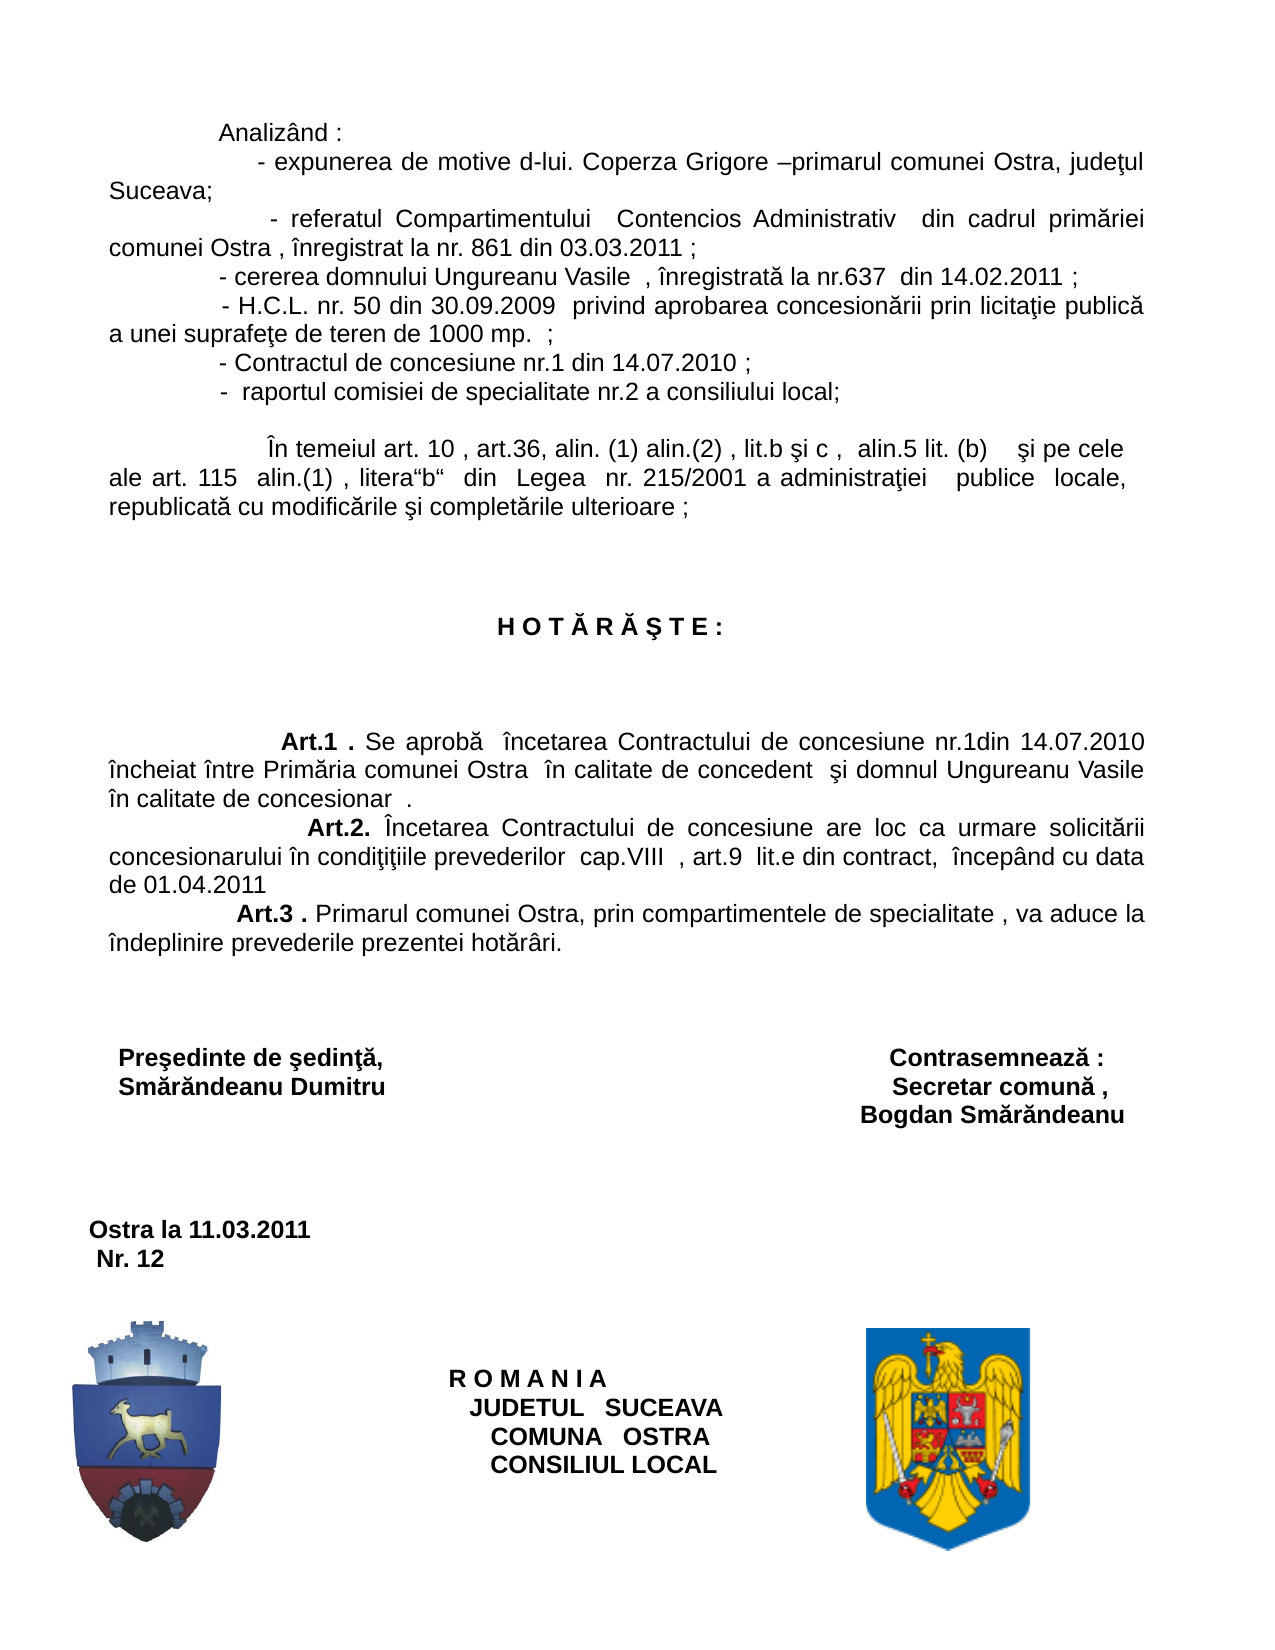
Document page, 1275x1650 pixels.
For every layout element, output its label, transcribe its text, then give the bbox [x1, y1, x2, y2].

text H O T Ă R Ă Ş T E : [109, 612, 1146, 640]
text Ostra la 11.03.2011 [88, 1215, 1146, 1244]
subtitle [1032, 1422, 1146, 1450]
subtitle R O M A N I A [222, 1364, 864, 1393]
subtitle JUDETUL SUCEAVA [222, 1393, 864, 1422]
picture [71, 1321, 222, 1542]
text [1032, 1450, 1146, 1479]
text - H.C.L. nr. 50 din 30.09.2009 privind aprobarea concesionării prin licitaţie publică a unei suprafeţe de teren de 1000 mp. ; [109, 291, 1146, 348]
text Art.1 . Se aprobă încetarea Contractului de concesiune nr.1din 14.07.2010 încheiat între Primăria comunei Ostra în calitate de concedent şi domnul Ungureanu Vasile în calitate de concesionar . [109, 727, 1146, 813]
subtitle COMUNA OSTRA [222, 1422, 864, 1450]
text - raportul comisiei de specialitate nr.2 a consiliului local; [109, 377, 1146, 406]
text Bogdan Smărăndeanu [118, 1100, 1146, 1129]
text - expunerea de motive d-lui. Coperza Grigore –primarul comunei Ostra, judeţul Suceava; [109, 147, 1146, 204]
subtitle [44, 1364, 71, 1393]
text Art.3 . Primarul comunei Ostra, prin compartimentele de specialitate , va aduce la îndeplinire prevederile prezentei hotărâri. [109, 899, 1146, 957]
text Art.2. Încetarea Contractului de concesiune are loc ca urmare solicitării concesionarului în condiţiţiile prevederilor cap.VIII , art.9 lit.e din contract, începând cu data de 01.04.2011 [109, 813, 1146, 899]
picture [866, 1328, 1031, 1551]
subtitle [1032, 1364, 1146, 1393]
text Nr. 12 [71, 1244, 1146, 1273]
text Analizând : [109, 118, 1146, 147]
text - referatul Compartimentului Contencios Administrativ din cadrul primăriei comunei Ostra , înregistrat la nr. 861 din 03.03.2011 ; [109, 204, 1146, 262]
text Preşedinte de şedinţă, Contrasemnează : [118, 1043, 1146, 1072]
text În temeiul art. 10 , art.36, alin. (1) alin.(2) , lit.b şi c , alin.5 lit. (b) şi pe cele ale art. 115 alin.(1) , litera“b“ din Legea nr. 215/2001 a administraţiei publice locale, republicată cu modificările şi completările ulterioare ; [109, 434, 1127, 521]
subtitle [1032, 1393, 1146, 1422]
text Smărăndeanu Dumitru Secretar comună , [118, 1072, 1146, 1100]
text CONSILIUL LOCAL [222, 1450, 864, 1479]
text - Contractul de concesiune nr.1 din 14.07.2010 ; [109, 348, 1146, 377]
text - cererea domnului Ungureanu Vasile , înregistrată la nr.637 din 14.02.2011 ; [109, 262, 1146, 291]
